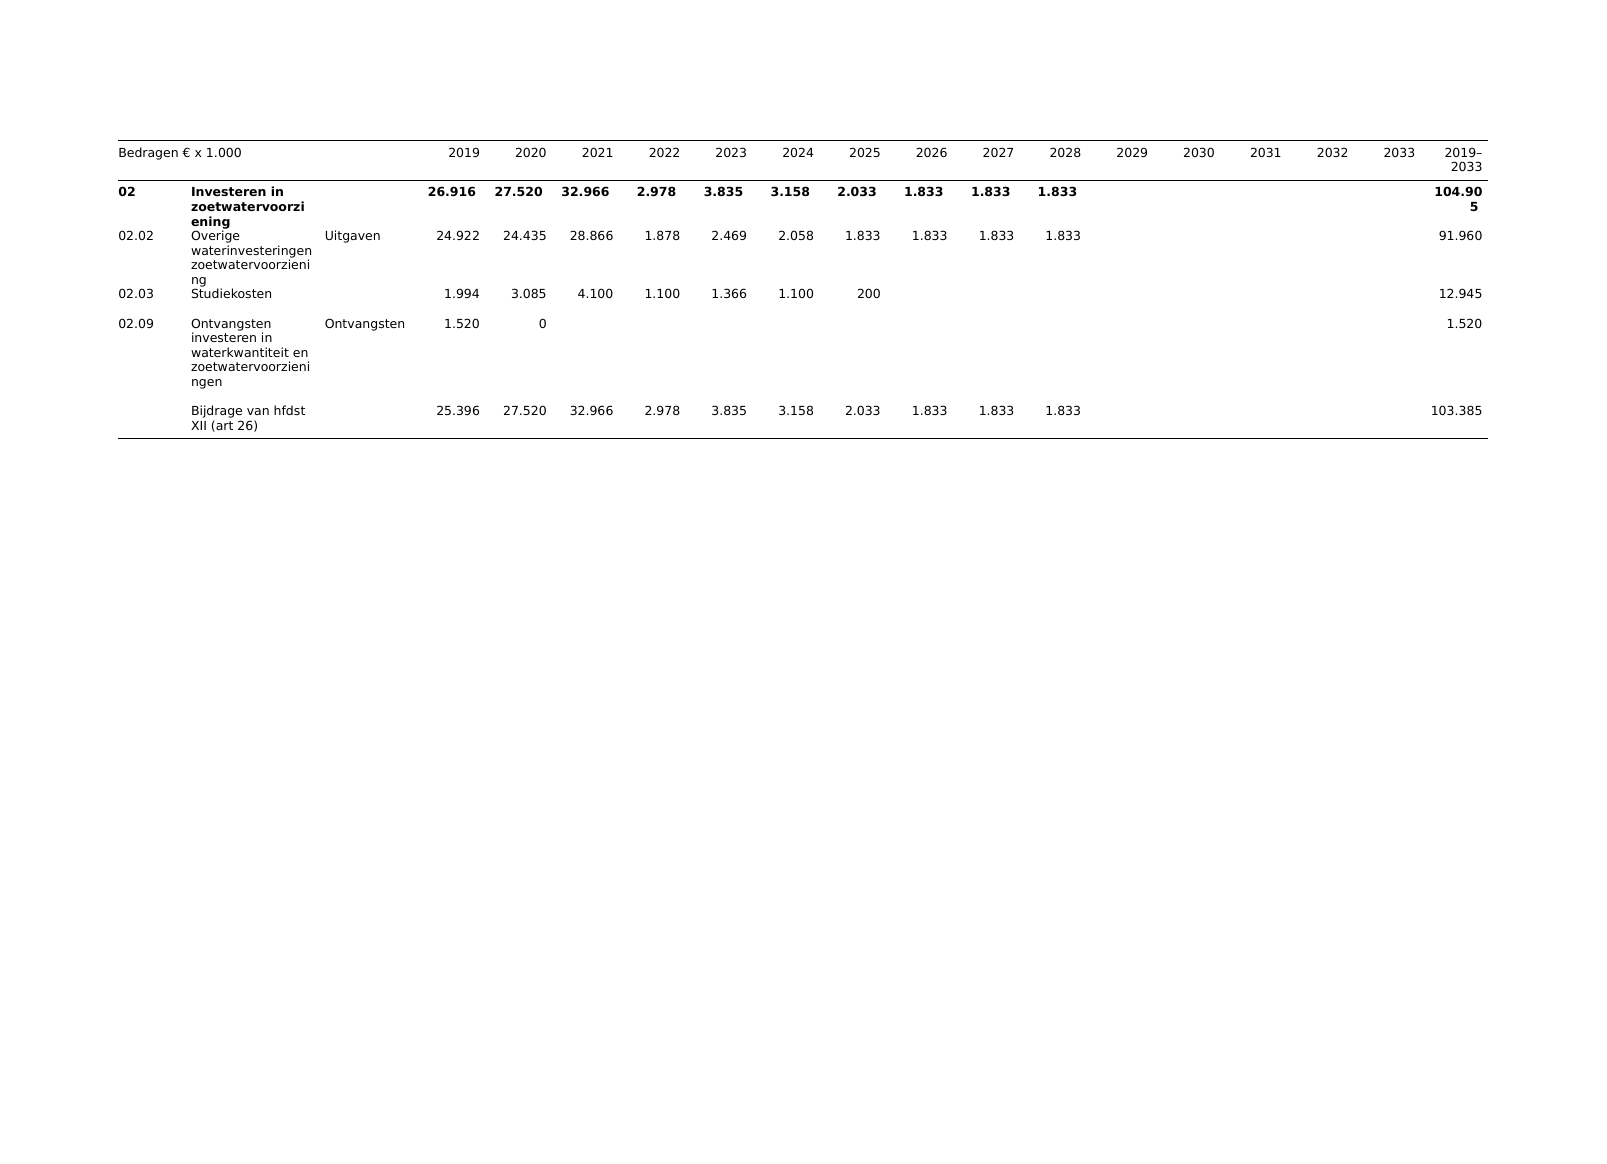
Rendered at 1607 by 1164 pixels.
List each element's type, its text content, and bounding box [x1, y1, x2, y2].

table_cell [1287, 317, 1354, 389]
table_cell 1.833 [953, 404, 1020, 438]
table_cell [686, 302, 753, 317]
table_cell [419, 302, 486, 317]
table_cell 3.158 [753, 181, 820, 229]
table_cell [1087, 181, 1154, 229]
table_cell 1.366 [686, 288, 753, 302]
table_cell [1154, 181, 1221, 229]
table_cell [886, 302, 953, 317]
table_cell [486, 302, 552, 317]
table_cell 02.09 [118, 317, 185, 389]
table_cell [953, 288, 1020, 302]
table_header 2033 [1354, 141, 1421, 179]
table_cell 12.945 [1421, 288, 1488, 302]
table_cell 1.833 [886, 404, 953, 438]
table_cell 3.158 [753, 404, 820, 438]
table_cell 0 [486, 317, 552, 389]
table_cell 104.905 [1421, 181, 1488, 229]
table_cell [118, 404, 185, 438]
table_cell 3.085 [486, 288, 552, 302]
table_cell [886, 317, 953, 389]
table_cell [820, 317, 886, 389]
table_cell [118, 390, 185, 404]
table_cell 2.978 [619, 181, 686, 229]
table_cell [753, 302, 820, 317]
table_cell [1354, 288, 1421, 302]
table_cell 3.835 [686, 181, 753, 229]
table_cell [1287, 404, 1354, 438]
table_cell [1221, 288, 1287, 302]
table_cell 2.033 [820, 181, 886, 229]
table_cell [1154, 404, 1221, 438]
table_cell 1.878 [619, 229, 686, 287]
table_cell 1.833 [1020, 229, 1087, 287]
table_cell [1020, 288, 1087, 302]
table_cell [1221, 302, 1287, 317]
table_cell [1221, 390, 1287, 404]
table_cell [1354, 390, 1421, 404]
table_cell [185, 390, 318, 404]
table_header 2027 [953, 141, 1020, 179]
table_header 2028 [1020, 141, 1087, 179]
table_cell [419, 390, 486, 404]
table_header 2024 [753, 141, 820, 179]
table_cell 1.833 [1020, 404, 1087, 438]
table_header 2031 [1221, 141, 1287, 179]
table_cell [953, 302, 1020, 317]
table_cell [619, 317, 686, 389]
table_cell [1354, 229, 1421, 287]
table_cell [118, 302, 185, 317]
table_cell 1.100 [619, 288, 686, 302]
table_cell [185, 302, 318, 317]
table_cell [1287, 181, 1354, 229]
table_cell [486, 390, 552, 404]
table_cell 32.966 [553, 181, 619, 229]
table_header 2019–2033 [1421, 141, 1488, 179]
table_cell 200 [820, 288, 886, 302]
table_cell [1154, 302, 1221, 317]
table_cell [1154, 390, 1221, 404]
table_cell 1.833 [820, 229, 886, 287]
table_cell [1221, 317, 1287, 389]
table_cell Studiekosten [185, 288, 318, 302]
table_cell [1287, 302, 1354, 317]
table_cell [319, 302, 419, 317]
table_cell 1.833 [953, 181, 1020, 229]
table_cell 1.833 [953, 229, 1020, 287]
table_cell 3.835 [686, 404, 753, 438]
table_cell [1087, 288, 1154, 302]
table_cell 24.435 [486, 229, 552, 287]
table_cell [886, 288, 953, 302]
table_cell 1.833 [1020, 181, 1087, 229]
table_cell [686, 317, 753, 389]
table_cell [1154, 288, 1221, 302]
table_cell [319, 288, 419, 302]
table_cell [319, 390, 419, 404]
table_header Bedragen € x 1.000 [118, 141, 318, 179]
table_cell Overige waterinvesteringen zoetwatervoorziening [185, 229, 318, 287]
table_header 2025 [820, 141, 886, 179]
table_cell [1421, 302, 1488, 317]
table_header 2032 [1287, 141, 1354, 179]
table_cell [1287, 288, 1354, 302]
table_cell [1354, 181, 1421, 229]
table_cell [553, 302, 619, 317]
table_header 2023 [686, 141, 753, 179]
table_cell 1.833 [886, 229, 953, 287]
table_cell 26.916 [419, 181, 486, 229]
table_cell [553, 390, 619, 404]
table_cell 1.833 [886, 181, 953, 229]
table_cell 2.058 [753, 229, 820, 287]
table_cell [619, 302, 686, 317]
table_cell [1087, 302, 1154, 317]
table_cell [1354, 317, 1421, 389]
table_cell [886, 390, 953, 404]
table_header 2021 [553, 141, 619, 179]
table_cell [1154, 317, 1221, 389]
table_cell [820, 302, 886, 317]
table_cell 2.978 [619, 404, 686, 438]
table_cell [753, 390, 820, 404]
table_cell 02.02 [118, 229, 185, 287]
table_cell 4.100 [553, 288, 619, 302]
table_cell [953, 317, 1020, 389]
table_cell 27.520 [486, 404, 552, 438]
table_cell Ontvangsten investeren in waterkwantiteit en zoetwatervoorzieningen [185, 317, 318, 389]
table_cell 25.396 [419, 404, 486, 438]
table_cell [319, 181, 419, 229]
table_cell [1287, 229, 1354, 287]
table_cell [619, 390, 686, 404]
table_cell 2.469 [686, 229, 753, 287]
table_cell [1421, 390, 1488, 404]
table_cell [1354, 404, 1421, 438]
table_cell [1087, 229, 1154, 287]
table_header 2030 [1154, 141, 1221, 179]
table_cell 27.520 [486, 181, 552, 229]
table_cell [553, 317, 619, 389]
table_cell [1087, 390, 1154, 404]
table_cell 32.966 [553, 404, 619, 438]
table_cell 02.03 [118, 288, 185, 302]
table_cell 1.520 [1421, 317, 1488, 389]
table_cell [1154, 229, 1221, 287]
table_cell 103.385 [1421, 404, 1488, 438]
table_cell [953, 390, 1020, 404]
table_cell [1087, 317, 1154, 389]
table_cell 24.922 [419, 229, 486, 287]
table_cell [1221, 229, 1287, 287]
table_cell 28.866 [553, 229, 619, 287]
table_header 2022 [619, 141, 686, 179]
table_cell [1020, 317, 1087, 389]
table_cell [753, 317, 820, 389]
table_header 2026 [886, 141, 953, 179]
table_cell [1287, 390, 1354, 404]
table_cell Bijdrage van hfdst XII (art 26) [185, 404, 318, 438]
table_cell [1087, 404, 1154, 438]
table_cell 2.033 [820, 404, 886, 438]
table_cell [820, 390, 886, 404]
table_cell [1221, 404, 1287, 438]
table_cell 1.994 [419, 288, 486, 302]
table_cell Investeren in zoetwatervoorziening [185, 181, 318, 229]
table_cell 1.100 [753, 288, 820, 302]
table_header 2020 [486, 141, 552, 179]
table_header [319, 141, 419, 179]
table_header 2029 [1087, 141, 1154, 179]
table_cell Uitgaven [319, 229, 419, 287]
table_cell Ontvangsten [319, 317, 419, 389]
table_cell [1020, 390, 1087, 404]
table_cell [1354, 302, 1421, 317]
table_header 2019 [419, 141, 486, 179]
table_cell 02 [118, 181, 185, 229]
table_cell [1020, 302, 1087, 317]
table_cell [686, 390, 753, 404]
table_cell 91.960 [1421, 229, 1488, 287]
table_cell 1.520 [419, 317, 486, 389]
table_cell [319, 404, 419, 438]
table_cell [1221, 181, 1287, 229]
